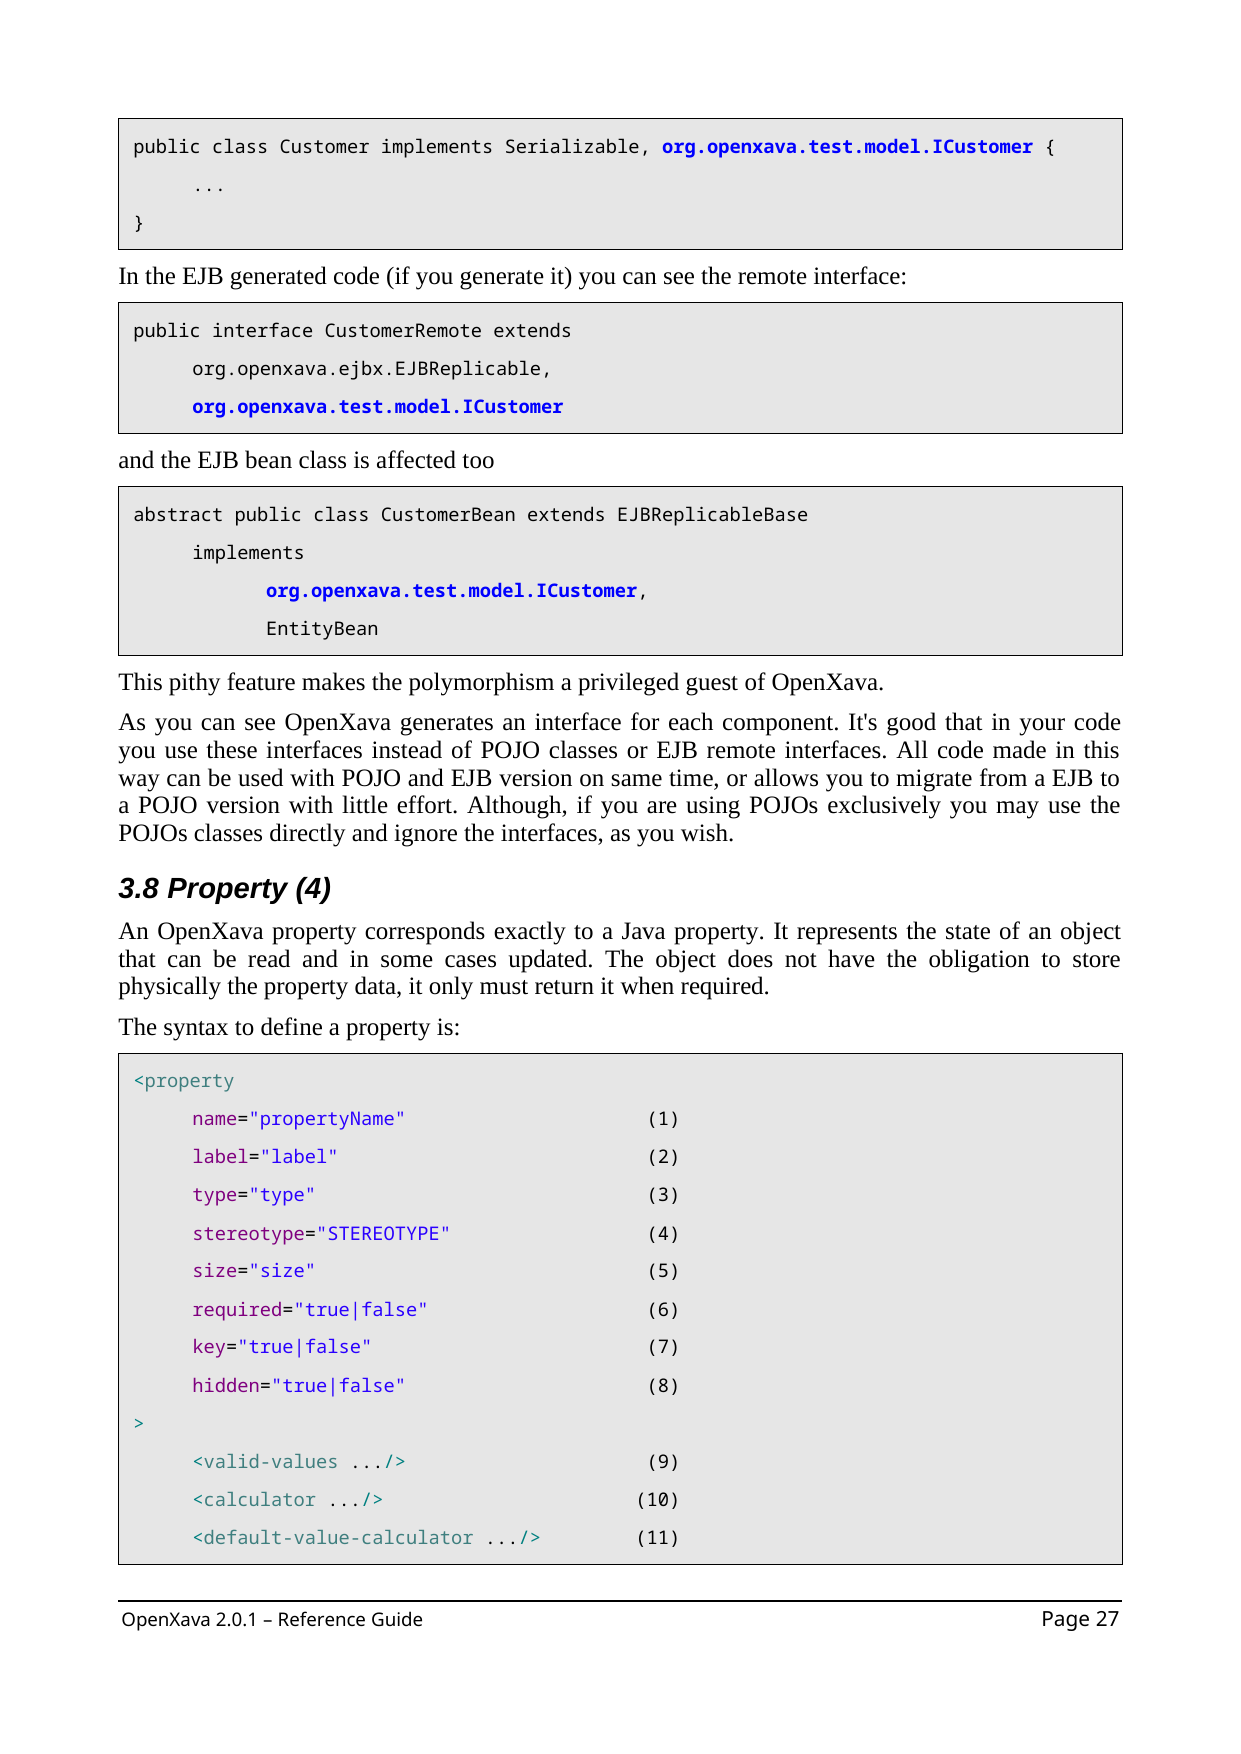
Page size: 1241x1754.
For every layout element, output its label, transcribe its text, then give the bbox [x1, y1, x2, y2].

text An OpenXava property corresponds exactly to a Java property. It represents the state of an object that can be read and in some cases updated. The object does not have the obligation to store physically the property data, it only must return it when required. [118, 917, 1122, 1000]
text name="propertyName" (1) [119, 1091, 1122, 1129]
text stereotype="STEREOTYPE" (4) [119, 1205, 1122, 1243]
text org.openxava.test.model.ICustomer [119, 378, 1122, 433]
text <default-value-calculator .../> (11) [119, 1509, 1122, 1564]
text public interface CustomerRemote extends [119, 303, 1122, 340]
text In the EJB generated code (if you generate it) you can see the remote interface: [118, 262, 1122, 290]
text org.openxava.test.model.ICustomer, [119, 562, 1122, 600]
text <calculator .../> (10) [119, 1471, 1122, 1509]
subtitle Property (4) [118, 872, 1122, 904]
text key="true|false" (7) [119, 1319, 1122, 1357]
text type="type" (3) [119, 1167, 1122, 1205]
text } [119, 194, 1122, 249]
text label="label" (2) [119, 1129, 1122, 1167]
text EntityBean [119, 600, 1122, 655]
text As you can see OpenXava generates an interface for each component. It's good that in your code you use these interfaces instead of POJO classes or EJB remote interfaces. All code made in this way can be used with POJO and EJB version on same time, or allows you to migrate from a EJB to a POJO version with little effort. Although, if you are using POJOs exclusively you may use the POJOs classes directly and ignore the interfaces, as you wish. [118, 708, 1122, 847]
text public class Customer implements Serializable, org.openxava.test.model.ICustomer { [119, 119, 1122, 156]
text abstract public class CustomerBean extends EJBReplicableBase [119, 487, 1122, 524]
text implements [119, 524, 1122, 562]
text ... [119, 156, 1122, 194]
text size="size" (5) [119, 1243, 1122, 1281]
text and the EJB bean class is affected too [118, 446, 1122, 474]
text The syntax to define a property is: [118, 1013, 1122, 1040]
text required="true|false" (6) [119, 1281, 1122, 1319]
text org.openxava.ejbx.EJBReplicable, [119, 340, 1122, 378]
text hidden="true|false" (8) [119, 1357, 1122, 1395]
text <property [119, 1054, 1122, 1091]
text This pithy feature makes the polymorphism a privileged guest of OpenXava. [118, 668, 1122, 696]
text > [119, 1395, 1122, 1433]
text <valid-values .../> (9) [119, 1433, 1122, 1471]
